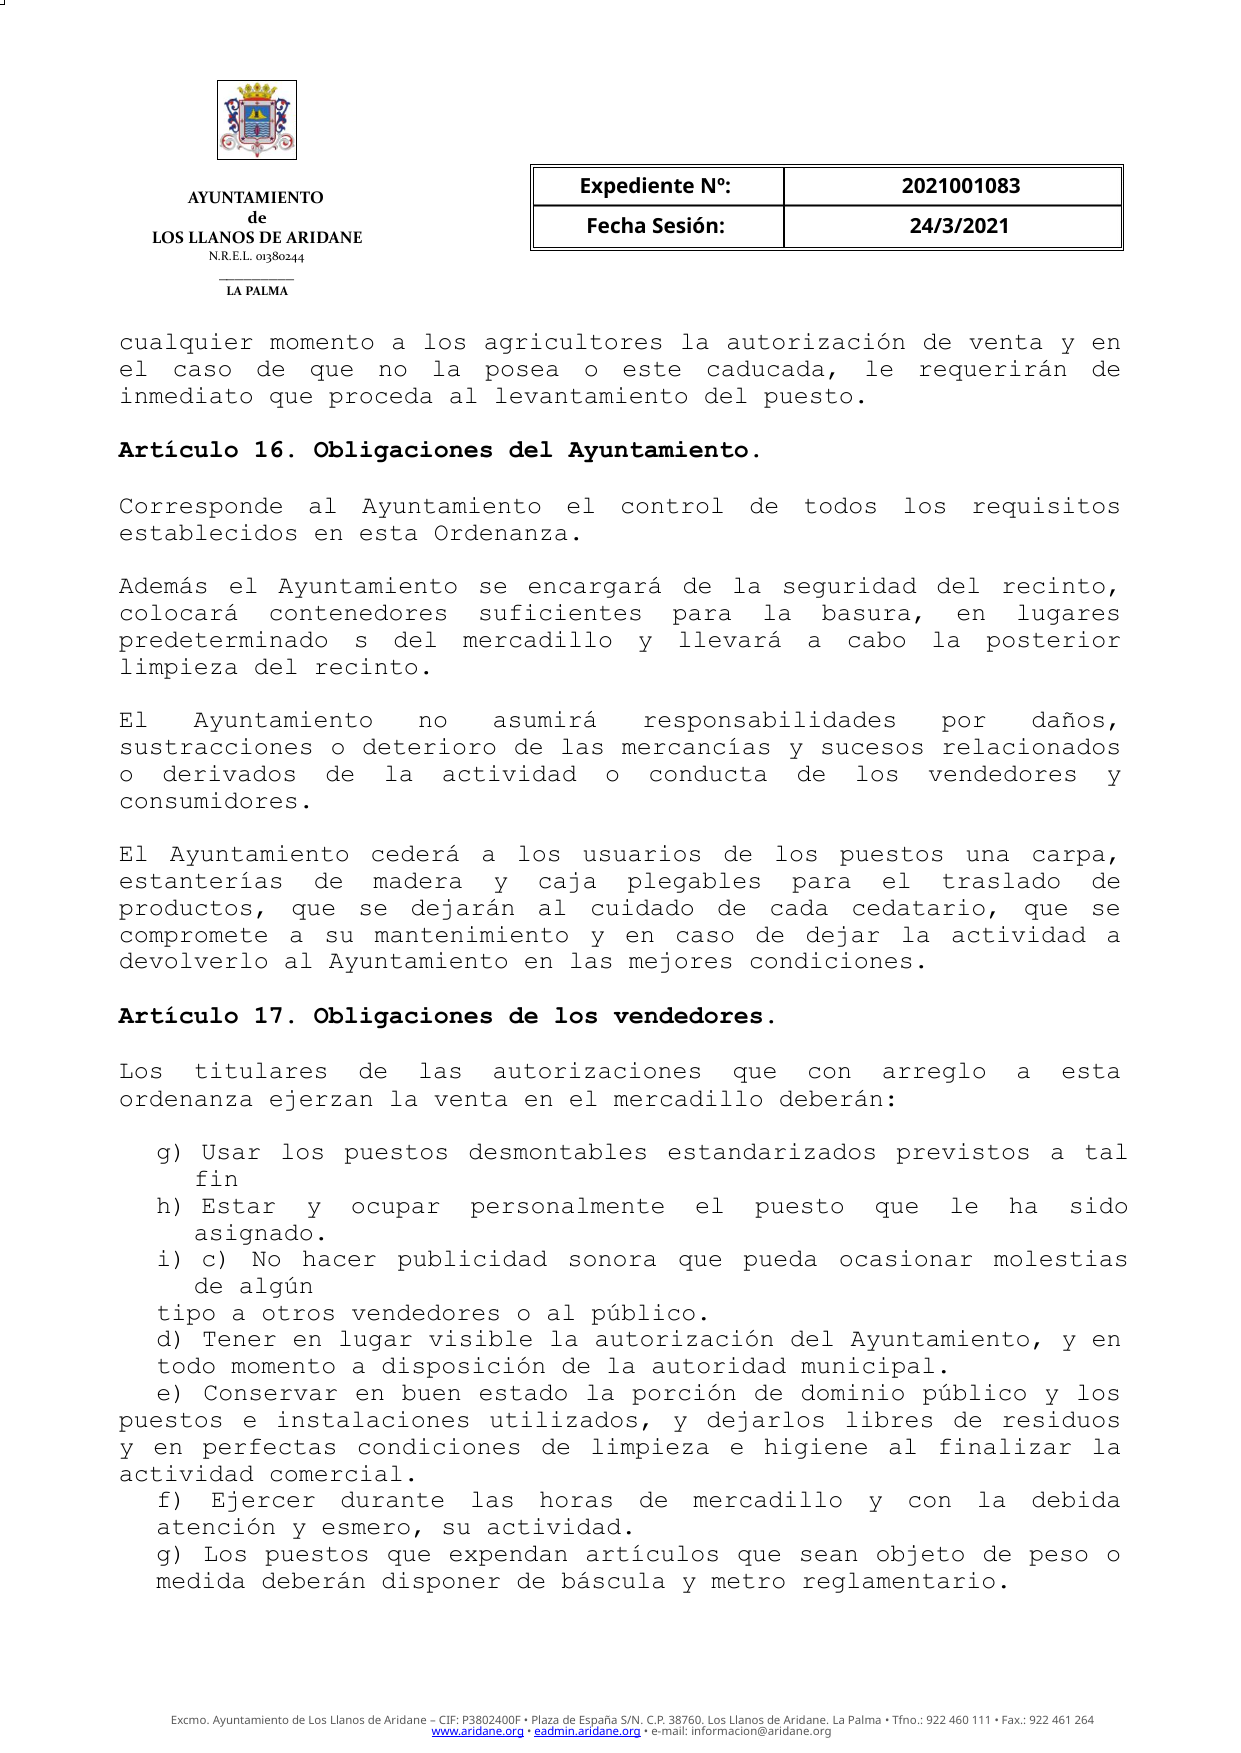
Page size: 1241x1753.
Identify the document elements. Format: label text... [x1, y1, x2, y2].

text y en perfectas condiciones de limpieza e higiene al finalizar la [119, 1433, 1146, 1460]
text ordenanza ejerzan la venta en el mercadillo deberán: [119, 1085, 1146, 1112]
text sustracciones o deterioro de las mercancías y sucesos relacionados [119, 733, 1146, 760]
text Expediente Nº: [579, 173, 761, 198]
text f) Ejercer durante las horas de mercadillo y con la debida [156, 1485, 1146, 1513]
text fin [194, 1165, 1146, 1192]
text tipo a otros vendedores o al público. [156, 1299, 1146, 1324]
text devolverlo al Ayuntamiento en las mejores condiciones. [119, 947, 1146, 974]
text h) Estar y ocupar personalmente el puesto que le ha sido [156, 1192, 1146, 1219]
text Además el Ayuntamiento se encargará de la seguridad del recinto, [119, 571, 1146, 599]
text atención y esmero, su actividad. [156, 1513, 1146, 1540]
text productos, que se dejarán al cuidado de cada cedatario, que se [119, 894, 1146, 921]
text Artículo 17. Obligaciones de los vendedores. [119, 1000, 804, 1029]
text cualquier momento a los agricultores la autorización de venta y en [119, 327, 1146, 355]
text actividad comercial. [119, 1460, 1146, 1486]
text Los titulares de las autorizaciones que con arreglo a esta [119, 1056, 1146, 1085]
text 2021001083 [902, 173, 1059, 198]
text asignado. [194, 1219, 1146, 1245]
text i) c) No hacer publicidad sonora que pueda ocasionar molestias [156, 1245, 1146, 1272]
text d) Tener en lugar visible la autorización del Ayuntamiento, y en [156, 1324, 1146, 1352]
text AYUNTAMIENTO [188, 190, 387, 207]
text 24/3/2021 [909, 214, 1059, 239]
text _ [317, 266, 327, 282]
picture [531, 165, 1123, 250]
text estanterías de madera y caja plegables para el traslado de [119, 867, 1146, 894]
text _ [219, 266, 226, 279]
text El Ayuntamiento cederá a los usuarios de los puestos una carpa, [119, 839, 1146, 867]
text o derivados de la actividad o conducta de los vendedores y [119, 760, 1146, 787]
text medida deberán disponer de báscula y metro reglamentario. [156, 1567, 1146, 1593]
text el caso de que no la posea o este caducada, le requerirán de [119, 355, 1146, 382]
text puestos e instalaciones utilizados, y dejarlos libres de residuos [119, 1406, 1146, 1433]
text consumidores. [119, 787, 1146, 813]
text El Ayuntamiento no asumirá responsabilidades por daños, [119, 705, 1146, 733]
text de [247, 210, 387, 227]
text todo momento a disposición de la autoridad municipal. [156, 1352, 1146, 1379]
text Artículo 16. Obligaciones del Ayuntamiento. [119, 435, 789, 463]
text Excmo. Ayuntamiento de Los Llanos de Aridane – CIF: P3802400F • Plaza de España S/N. C.P. 38760. Los Llanos de Aridane. La Palma • Tfno.: 922 460 111 • Fax.: 922 461 264 [171, 1713, 1095, 1727]
text www.aridane.org • eadmin.aridane.org • e-mail: informacion@aridane.org [431, 1724, 834, 1738]
text colocará contenedores suficientes para la basura, en lugares [119, 599, 1146, 626]
text e) Conservar en buen estado la porción de dominio público y los [156, 1379, 1146, 1406]
text establecidos en esta Ordenanza. [119, 519, 1146, 546]
text LA PALMA [226, 286, 317, 298]
text g) Los puestos que expendan artículos que sean objeto de peso o [156, 1540, 1146, 1567]
text LOS LLANOS DE ARIDANE [152, 230, 387, 247]
text N.R.E.L. 01380244 [208, 250, 327, 262]
picture [218, 81, 296, 159]
text g) Usar los puestos desmontables estandarizados previstos a tal [156, 1137, 1146, 1165]
text ________ [226, 266, 317, 282]
text limpieza del recinto. [119, 653, 1146, 680]
text predeterminado s del mercadillo y llevará a cabo la posterior [119, 626, 1146, 653]
text de algún [194, 1272, 1146, 1299]
text Corresponde al Ayuntamiento el control de todos los requisitos [119, 491, 1146, 519]
text compromete a su mantenimiento y en caso de dejar la actividad a [119, 921, 1146, 947]
text inmediato que proceda al levantamiento del puesto. [119, 382, 1146, 408]
text Fecha Sesión: [586, 214, 761, 239]
